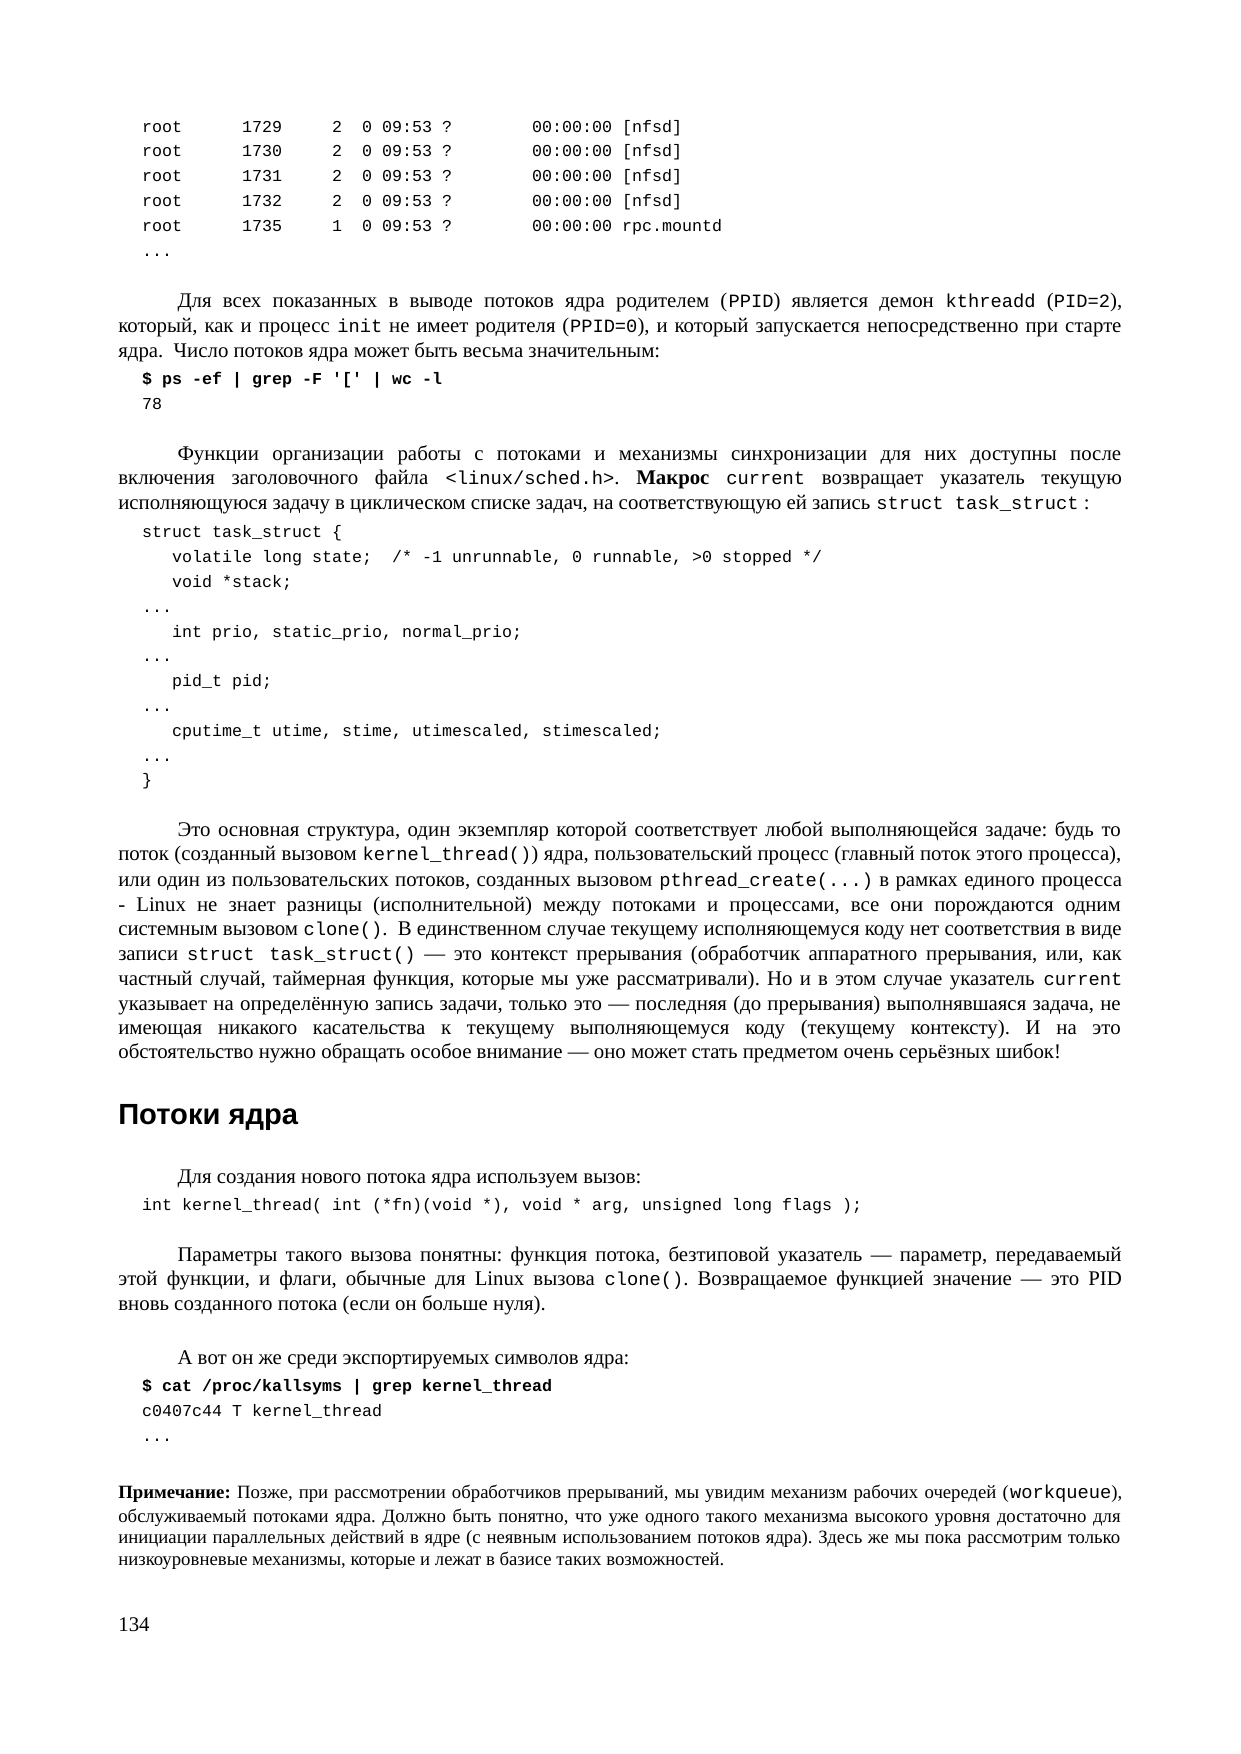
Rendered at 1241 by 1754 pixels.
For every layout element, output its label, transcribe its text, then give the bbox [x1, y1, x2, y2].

text root 1731 2 0 09:53 ? 00:00:00 [nfsd] [142, 168, 1122, 187]
text 78 [142, 395, 1122, 414]
text pid_t pid; [142, 673, 1122, 692]
text $ cat /proc/kallsyms | grep kernel_thread [142, 1378, 1122, 1396]
text } [142, 772, 1122, 791]
text int prio, static_prio, normal_prio; [142, 623, 1122, 642]
text c0407c44 T kernel_thread [142, 1402, 1122, 1421]
text cputime_t utime, stime, utimescaled, stimescaled; [142, 722, 1122, 741]
text root 1735 1 0 09:53 ? 00:00:00 rpc.mountd [142, 217, 1122, 236]
text Функции организации работы с потоками и механизмы синхронизации для них доступны после включения заголовочного файла <linux/sched.h>. Макрос current возвращает указатель текущую исполняющуюся задачу в циклическом списке задач, на соответствующую ей запись struct task_struct : [118, 441, 1122, 515]
text root 1732 2 0 09:53 ? 00:00:00 [nfsd] [142, 192, 1122, 211]
text root 1729 2 0 09:53 ? 00:00:00 [nfsd] [142, 118, 1122, 137]
text Примечание: Позже, при рассмотрении обработчиков прерываний, мы увидим механизм рабочих очередей (workqueue), обслуживаемый потоками ядра. Должно быть понятно, что уже одного такого механизма высокого уровня достаточно для инициации параллельных действий в ядре (с неявным использованием потоков ядра). Здесь же мы пока рассмотрим только низкоуровневые механизмы, которые и лежат в базисе таких возможностей. [118, 1481, 1122, 1569]
text ... [142, 648, 1122, 667]
text struct task_struct { [142, 524, 1122, 543]
text $ ps -ef | grep -F '[' | wc -l [142, 371, 1122, 389]
text ... [142, 697, 1122, 716]
text ... [142, 747, 1122, 766]
text root 1730 2 0 09:53 ? 00:00:00 [nfsd] [142, 143, 1122, 162]
text void *stack; [142, 573, 1122, 592]
text ... [142, 1427, 1122, 1446]
text Для всех показанных в выводе потоков ядра родителем (PPID) является демон kthreadd (PID=2), который, как и процесс init не имеет родителя (PPID=0), и который запускается непосредственно при старте ядра. Число потоков ядра может быть весьма значительным: [118, 287, 1122, 362]
subtitle Потоки ядра [118, 1097, 1122, 1131]
text ... [142, 242, 1122, 261]
text int kernel_thread( int (*fn)(void *), void * arg, unsigned long flags ); [142, 1197, 1122, 1215]
text volatile long state; /* -1 unrunnable, 0 runnable, >0 stopped */ [142, 549, 1122, 568]
text Параметры такого вызова понятны: функция потока, безтиповой указатель — параметр, передаваемый этой функции, и флаги, обычные для Linux вызова clone(). Возвращаемое функцией значение — это PID вновь созданного потока (если он больше нуля). [118, 1242, 1122, 1315]
text Для создания нового потока ядра используем вызов: [118, 1164, 1122, 1188]
text А вот он же среди экспортируемых символов ядра: [118, 1345, 1122, 1369]
text Это основная структура, один экземпляр которой соответствует любой выполняющейся задаче: будь то поток (созданный вызовом kernel_thread()) ядра, пользовательский процесс (главный поток этого процесса), или один из пользовательских потоков, созданных вызовом pthread_create(...) в рамках единого процесса - Linux не знает разницы (исполнительной) между потоками и процессами, все они порождаются одним системным вызовом clone(). В единственном случае текущему исполняющемуся коду нет соответствия в виде записи struct task_struct() — это контекст прерывания (обработчик аппаратного прерывания, или, как частный случай, таймерная функция, которые мы уже рассматривали). Но и в этом случае указатель current указывает на определённую запись задачи, только это — последняя (до прерывания) выполнявшаяся задача, не имеющая никакого касательства к текущему выполняющемуся коду (текущему контексту). И на это обстоятельство нужно обращать особое внимание — оно может стать предметом очень серьёзных шибок! [118, 817, 1122, 1063]
text ... [142, 598, 1122, 617]
